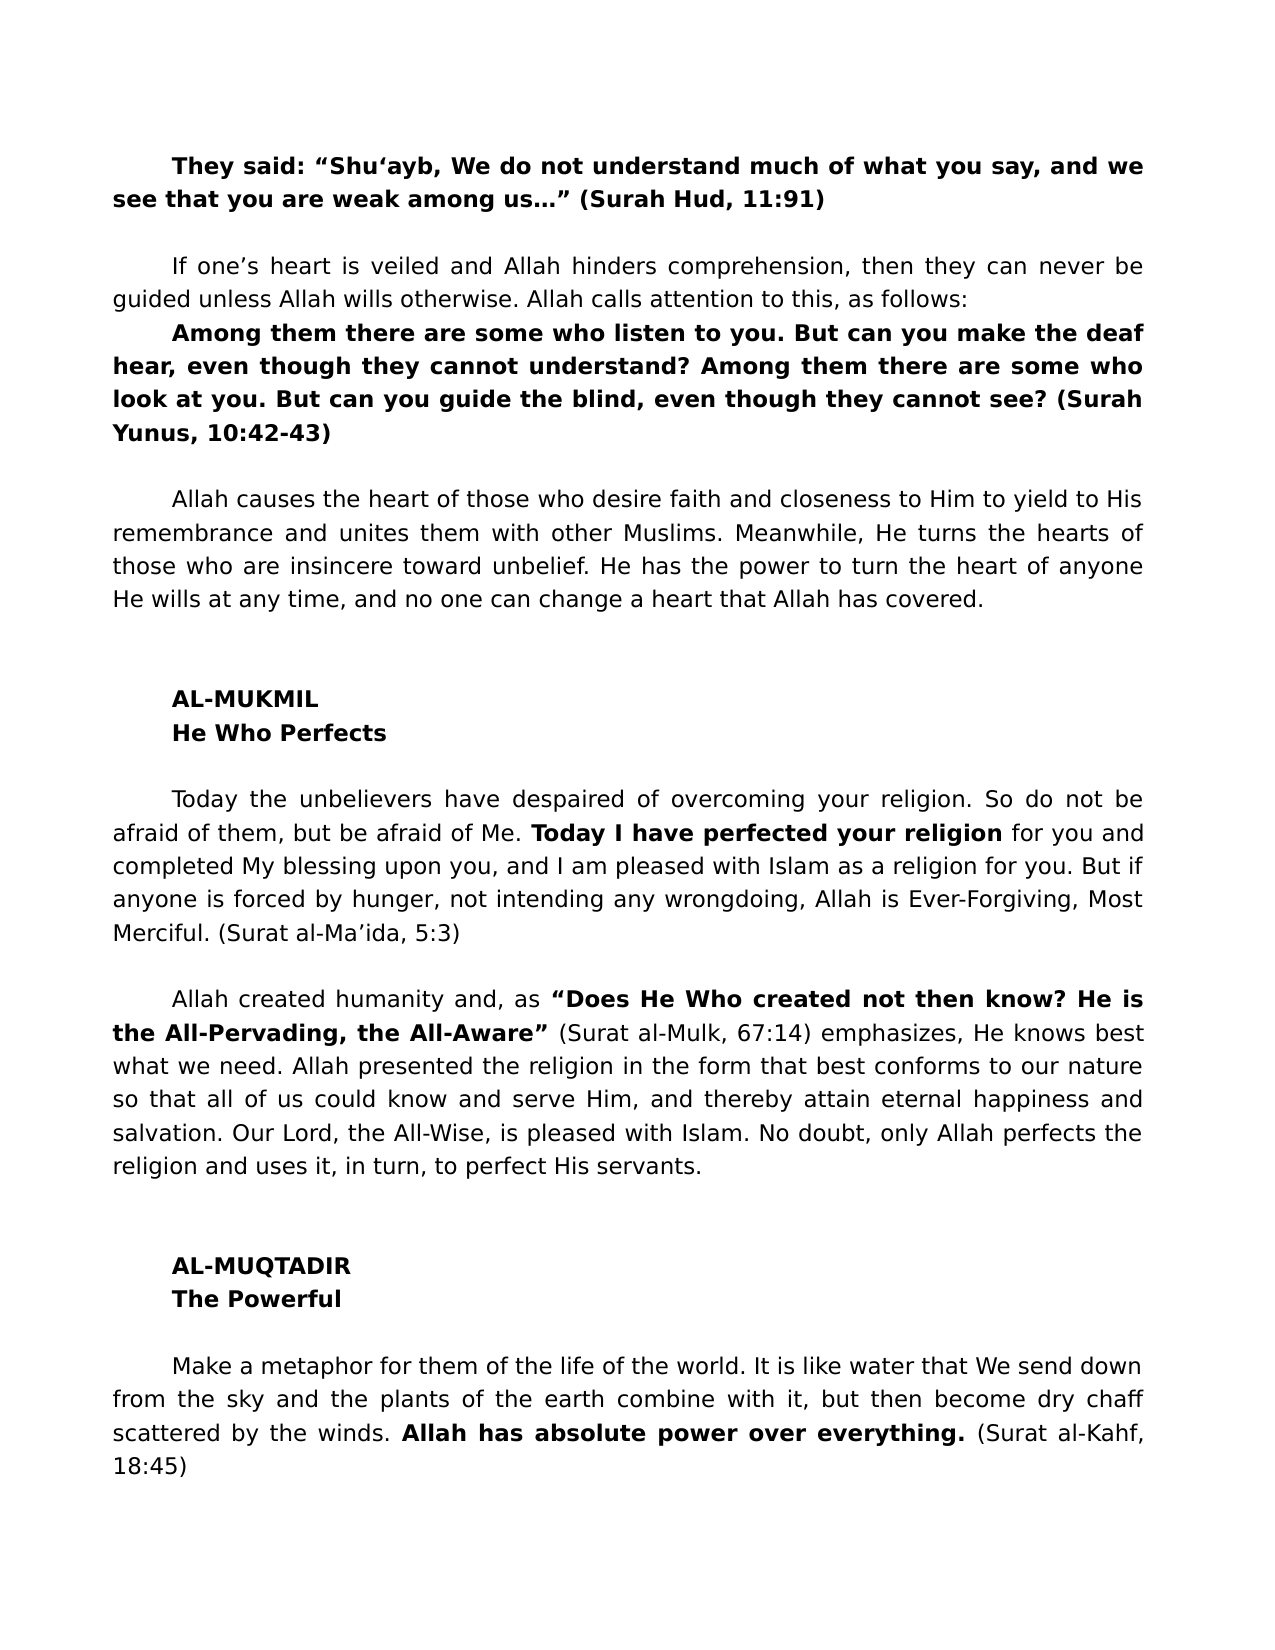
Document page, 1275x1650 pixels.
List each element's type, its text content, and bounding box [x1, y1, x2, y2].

text AL-MUQTADIR [112, 1248, 1145, 1281]
text Today the unbelievers have despaired of overcoming your religion. So do not be afraid of them, but be afraid of Me. Today I have perfected your religion for you and completed My blessing upon you, and I am pleased with Islam as a religion for you. But if anyone is forced by hunger, not intending any wrongdoing, Allah is Ever-Forgiving, Most Merciful. (Surat al-Ma’ida, 5:3) [112, 781, 1145, 948]
text AL-MUKMIL [112, 681, 1145, 714]
text They said: “Shu‘ayb, We do not understand much of what you say, and we see that you are weak among us…” (Surah Hud, 11:91) [112, 148, 1145, 214]
text He Who Perfects [112, 714, 1145, 748]
text Allah created humanity and, as “Does He Who created not then know? He is the All-Pervading, the All-Aware” (Surat al-Mulk, 67:14) emphasizes, He knows best what we need. Allah presented the religion in the form that best conforms to our nature so that all of us could know and serve Him, and thereby attain eternal happiness and salvation. Our Lord, the All-Wise, is pleased with Islam. No doubt, only Allah perfects the religion and uses it, in turn, to perfect His servants. [112, 981, 1145, 1181]
text If one’s heart is veiled and Allah hinders comprehension, then they can never be guided unless Allah wills otherwise. Allah calls attention to this, as follows: [112, 248, 1145, 314]
text Make a metaphor for them of the life of the world. It is like water that We send down from the sky and the plants of the earth combine with it, but then become dry chaff scattered by the winds. Allah has absolute power over everything. (Surat al-Kahf, 18:45) [112, 1348, 1145, 1481]
text The Powerful [112, 1281, 1145, 1314]
text Among them there are some who listen to you. But can you make the deaf hear, even though they cannot understand? Among them there are some who look at you. But can you guide the blind, even though they cannot see? (Surah Yunus, 10:42-43) [112, 314, 1145, 448]
text Allah causes the heart of those who desire faith and closeness to Him to yield to His remembrance and unites them with other Muslims. Meanwhile, He turns the hearts of those who are insincere toward unbelief. He has the power to turn the heart of anyone He wills at any time, and no one can change a heart that Allah has covered. [112, 481, 1145, 614]
